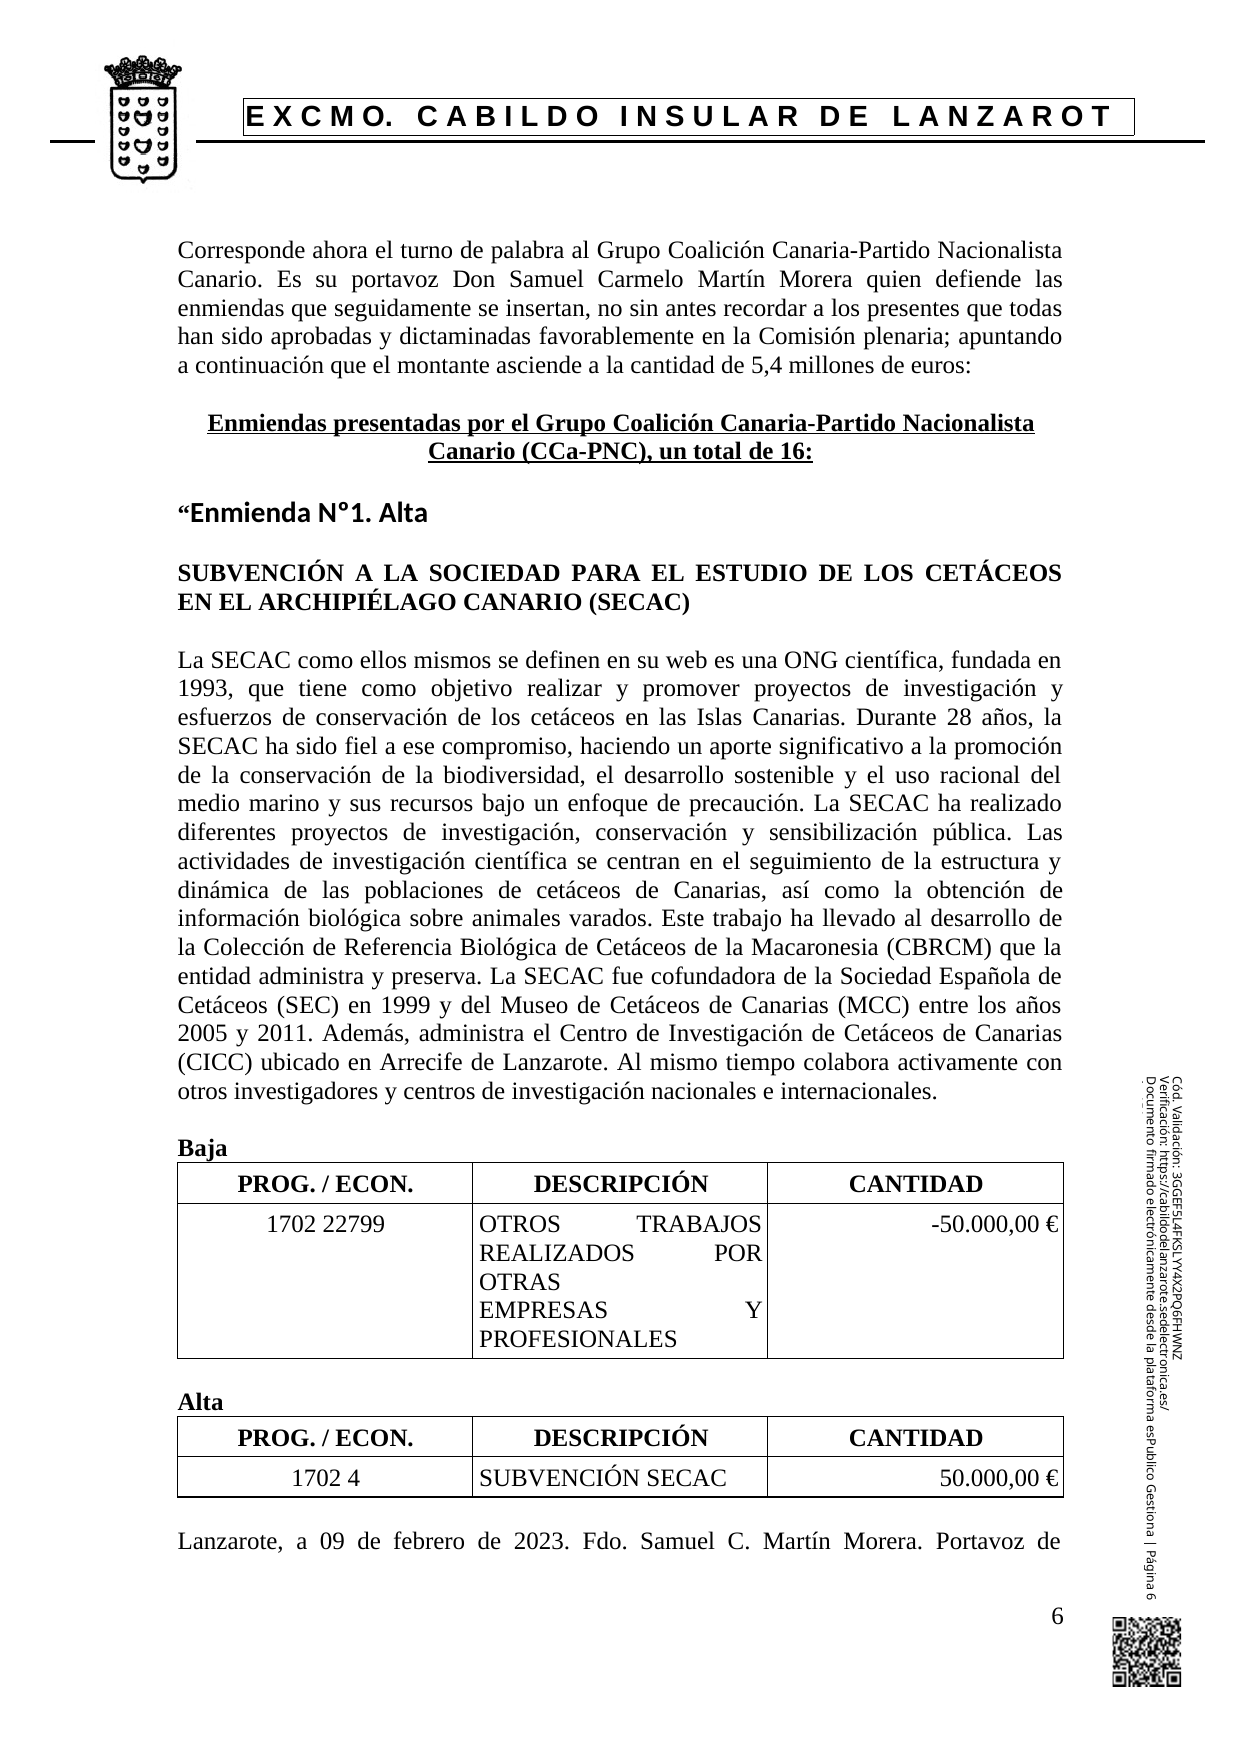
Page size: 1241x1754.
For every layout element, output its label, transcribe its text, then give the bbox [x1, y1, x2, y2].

table_header CANTIDAD [768, 1417, 1063, 1456]
table_cell 1702 22799 [178, 1204, 472, 1358]
text La SECAC como ellos mismos se definen en su web es una ONG científica, fundada en 1993, que tiene como objetivo realizar y promover proyectos de investigación y esfuerzos de conservación de los cetáceos en las Islas Canarias. Durante 28 años, la SECAC ha sido fiel a ese compromiso, haciendo un aporte significativo a la promoción de la conservación de la biodiversidad, el desarrollo sostenible y el uso racional del medio marino y sus recursos bajo un enfoque de precaución. La SECAC ha realizado diferentes proyectos de investigación, conservación y sensibilización pública. Las actividades de investigación científica se centran en el seguimiento de la estructura y dinámica de las poblaciones de cetáceos de Canarias, así como la obtención de información biológica sobre animales varados. Este trabajo ha llevado al desarrollo de la Colección de Referencia Biológica de Cetáceos de la Macaronesia (CBRCM) que la entidad administra y preserva. La SECAC fue cofundadora de la Sociedad Española de Cetáceos (SEC) en 1999 y del Museo de Cetáceos de Canarias (MCC) entre los años 2005 y 2011. Además, administra el Centro de Investigación de Cetáceos de Canarias (CICC) ubicado en Arrecife de Lanzarote. Al mismo tiempo colabora activamente con otros investigadores y centros de investigación nacionales e internacionales. [177, 645, 1063, 1105]
text Corresponde ahora el turno de palabra al Grupo Coalición Canaria-Partido Nacionalista Canario. Es su portavoz Don Samuel Carmelo Martín Morera quien defiende las enmiendas que seguidamente se insertan, no sin antes recordar a los presentes que todas han sido aprobadas y dictaminadas favorablemente en la Comisión plenaria; apuntando a continuación que el montante asciende a la cantidad de 5,4 millones de euros: [177, 235, 1063, 379]
table_header PROG. / ECON. [178, 1417, 472, 1456]
table_cell OTROS TRABAJOS REALIZADOS POR OTRAS EMPRESAS Y PROFESIONALES [473, 1204, 767, 1358]
table_header CANTIDAD [768, 1163, 1063, 1202]
picture [95, 39, 196, 193]
table_cell SUBVENCIÓN SECAC [473, 1457, 767, 1496]
picture [1112, 1617, 1182, 1687]
text Documento firmado electrónicamente desde la plataforma esPublico Gestiona | Página 6 de 151 [1143, 1077, 1158, 1611]
subtitle [1184, 1133, 1192, 1162]
text 6 [58, 1601, 1063, 1630]
subtitle “Enmienda Nº1. Alta [177, 494, 1192, 530]
text Verificación: https://cabildodelanzarote.sedelectronica.es/ [1158, 1077, 1171, 1611]
table_header PROG. / ECON. [178, 1163, 472, 1202]
text Cód. Validación: 3GGEF5L4FKSLYY4X2PQ6FHWNZ [1171, 1077, 1184, 1611]
table_cell -50.000,00 € [768, 1204, 1063, 1358]
text Enmiendas presentadas por el Grupo Coalición Canaria-Partido Nacionalista Canario (CCa-PNC), un total de 16: [207, 408, 1076, 465]
table_cell 1702 4 [178, 1457, 472, 1496]
text Alta [177, 1387, 1143, 1416]
table_cell 50.000,00 € [768, 1457, 1063, 1496]
subtitle Baja [177, 1133, 1143, 1162]
table_header DESCRIPCIÓN [473, 1163, 767, 1202]
table_header DESCRIPCIÓN [473, 1417, 767, 1456]
text Lanzarote, a 09 de febrero de 2023. Fdo. Samuel C. Martín Morera. Portavoz de [177, 1526, 1143, 1555]
text [1184, 1387, 1192, 1416]
subtitle SUBVENCIÓN A LA SOCIEDAD PARA EL ESTUDIO DE LOS CETÁCEOS EN EL ARCHIPIÉLAGO CANARIO (SECAC) [177, 558, 1062, 616]
